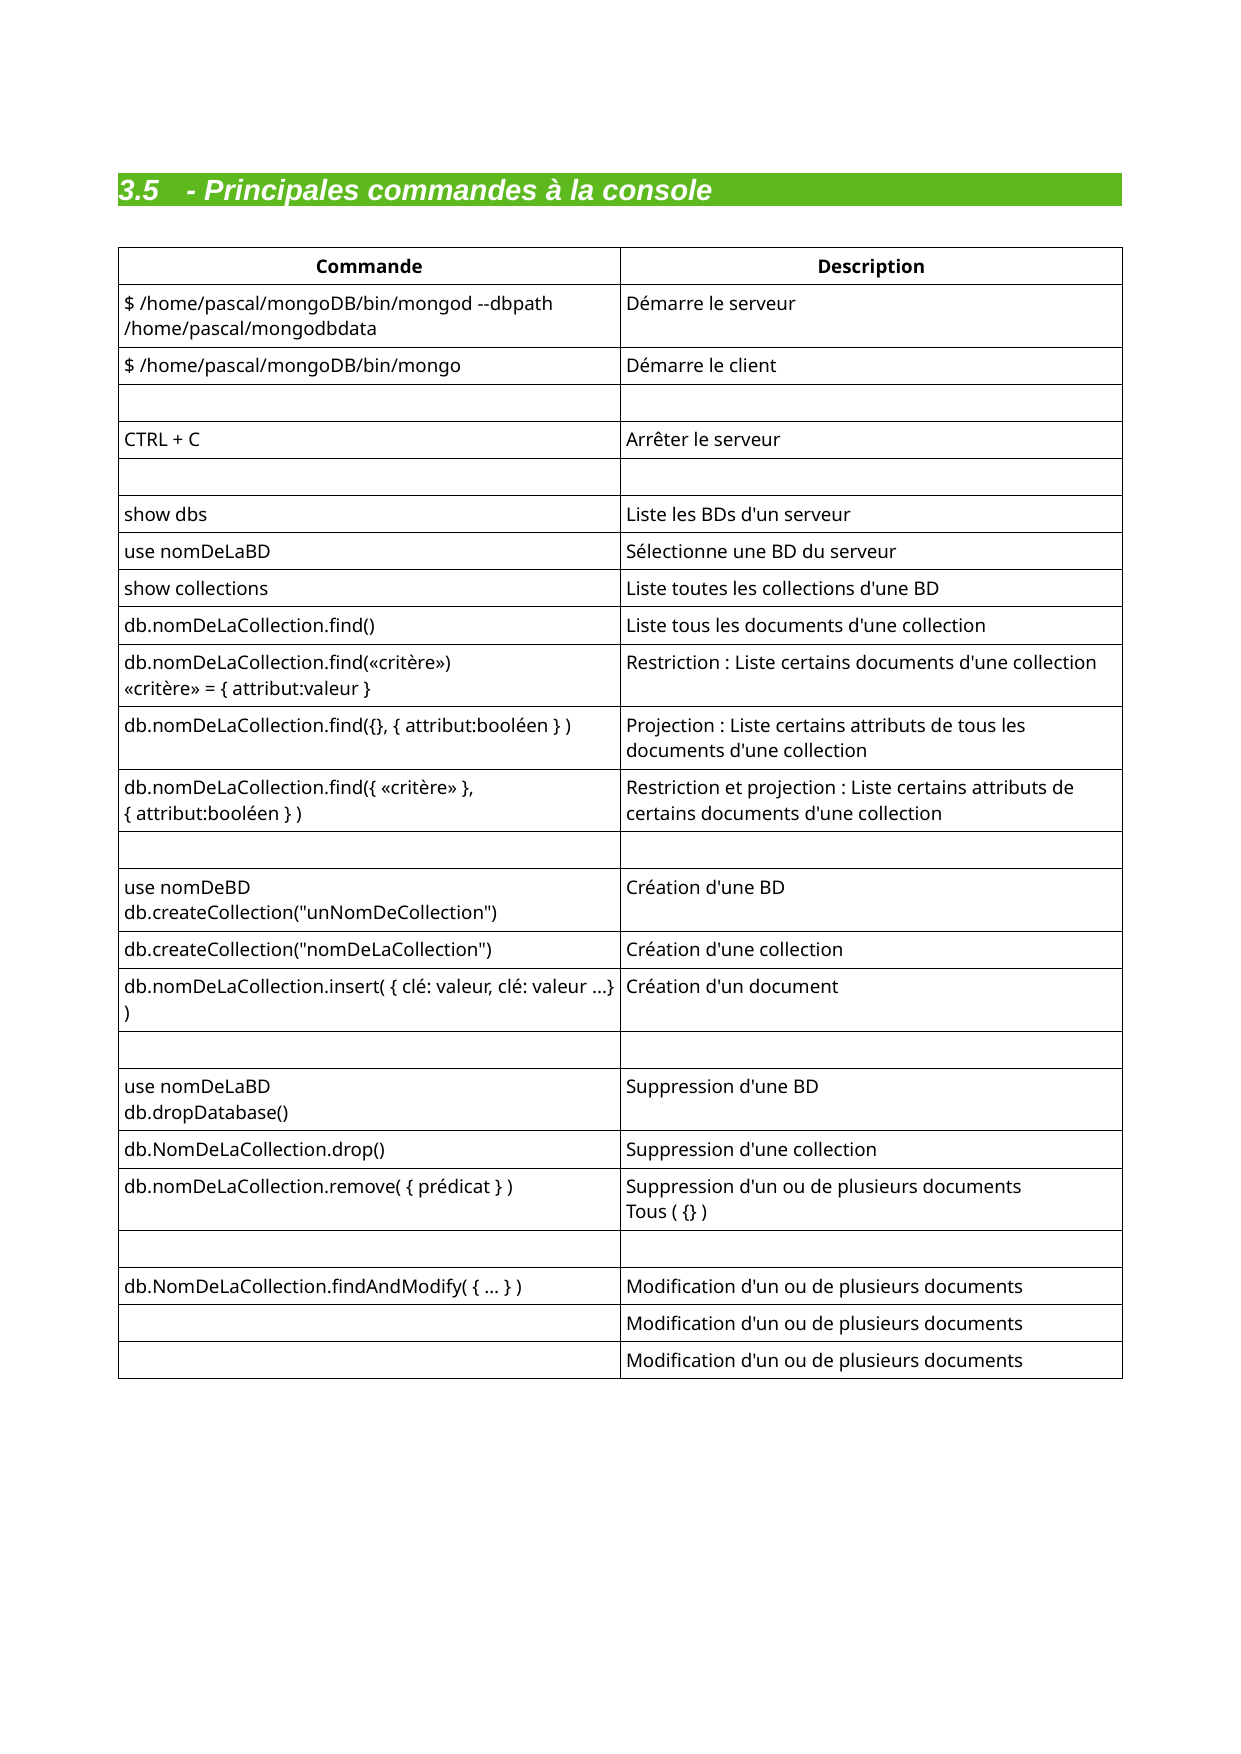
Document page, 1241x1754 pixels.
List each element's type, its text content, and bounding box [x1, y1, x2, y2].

table_cell $ /home/pascal/mongoDB/bin/mongo [119, 348, 620, 384]
table_cell Arrêter le serveur [621, 422, 1122, 458]
table_cell [621, 1231, 1122, 1267]
table_header Description [621, 248, 1122, 284]
table_cell Liste les BDs d'un serveur [621, 496, 1122, 532]
table_cell use nomDeLaBD [119, 533, 620, 569]
table_cell show collections [119, 570, 620, 606]
table_cell Création d'une collection [621, 932, 1122, 968]
table_cell db.nomDeLaCollection.find({ «critère» }, { attribut:booléen } ) [119, 770, 620, 831]
table_cell [119, 459, 620, 495]
table_cell db.NomDeLaCollection.drop() [119, 1131, 620, 1167]
table_header Commande [119, 248, 620, 284]
table_cell db.nomDeLaCollection.remove( { prédicat } ) [119, 1169, 620, 1230]
table_cell Suppression d'une collection [621, 1131, 1122, 1167]
table_cell db.createCollection("nomDeLaCollection") [119, 932, 620, 968]
table_cell Liste tous les documents d'une collection [621, 607, 1122, 643]
table_cell Création d'une BD [621, 869, 1122, 931]
table_cell Liste toutes les collections d'une BD [621, 570, 1122, 606]
table_cell db.nomDeLaCollection.find() [119, 607, 620, 643]
table_cell db.nomDeLaCollection.insert( { clé: valeur, clé: valeur ...} ) [119, 969, 620, 1031]
table_cell [621, 1032, 1122, 1068]
table_cell [119, 832, 620, 868]
table_cell use nomDeLaBD db.dropDatabase() [119, 1069, 620, 1130]
subtitle - Principales commandes à la console [118, 173, 1122, 206]
table_cell CTRL + C [119, 422, 620, 458]
table_cell Démarre le client [621, 348, 1122, 384]
table_cell Modification d'un ou de plusieurs documents [621, 1268, 1122, 1304]
table_cell [621, 459, 1122, 495]
table_cell [621, 832, 1122, 868]
table_cell Démarre le serveur [621, 285, 1122, 347]
table_cell [119, 385, 620, 421]
table_cell Suppression d'une BD [621, 1069, 1122, 1130]
table_cell show dbs [119, 496, 620, 532]
table_cell db.NomDeLaCollection.findAndModify( { … } ) [119, 1268, 620, 1304]
table_cell Suppression d'un ou de plusieurs documents Tous ( {} ) [621, 1169, 1122, 1230]
table_cell db.nomDeLaCollection.find({}, { attribut:booléen } ) [119, 707, 620, 769]
table_cell Sélectionne une BD du serveur [621, 533, 1122, 569]
table_cell Modification d'un ou de plusieurs documents [621, 1305, 1122, 1341]
table_cell Projection : Liste certains attributs de tous les documents d'une collection [621, 707, 1122, 769]
table_cell [119, 1231, 620, 1267]
table_cell db.nomDeLaCollection.find(«critère») «critère» = { attribut:valeur } [119, 645, 620, 706]
table_cell [621, 385, 1122, 421]
table_cell Création d'un document [621, 969, 1122, 1031]
table_cell [119, 1342, 620, 1378]
table_cell Restriction : Liste certains documents d'une collection [621, 645, 1122, 706]
table_cell [119, 1032, 620, 1068]
table_cell Modification d'un ou de plusieurs documents [621, 1342, 1122, 1378]
table_cell [119, 1305, 620, 1341]
table_cell Restriction et projection : Liste certains attributs de certains documents d'une collection [621, 770, 1122, 831]
table_cell use nomDeBD db.createCollection("unNomDeCollection") [119, 869, 620, 931]
table_cell $ /home/pascal/mongoDB/bin/mongod --dbpath /home/pascal/mongodbdata [119, 285, 620, 347]
